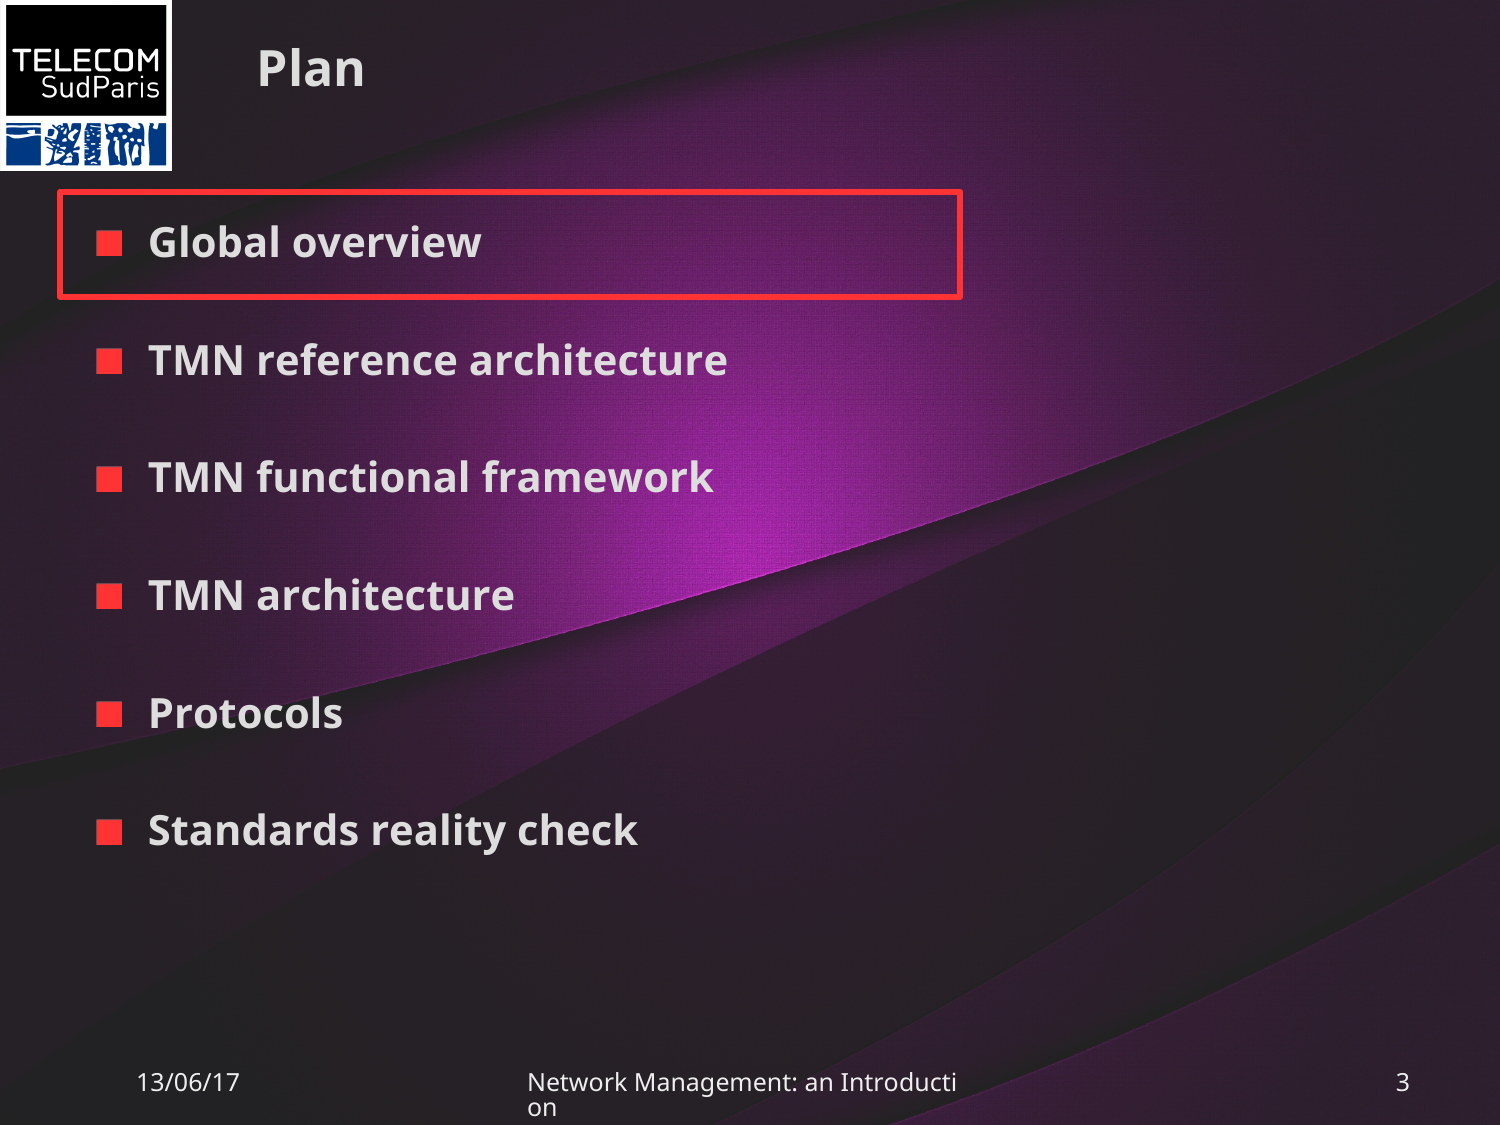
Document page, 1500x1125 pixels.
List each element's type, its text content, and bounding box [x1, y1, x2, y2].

list Global overview TMN reference architecture TMN functional framework TMN architecture Protocols Standards reality check [76, 207, 1427, 977]
title Plan [242, 7, 1436, 126]
list Global overview TMN reference architecture TMN functional framework TMN architecture Protocols Standards reality check [76, 207, 957, 294]
picture [0, 0, 1500, 1125]
